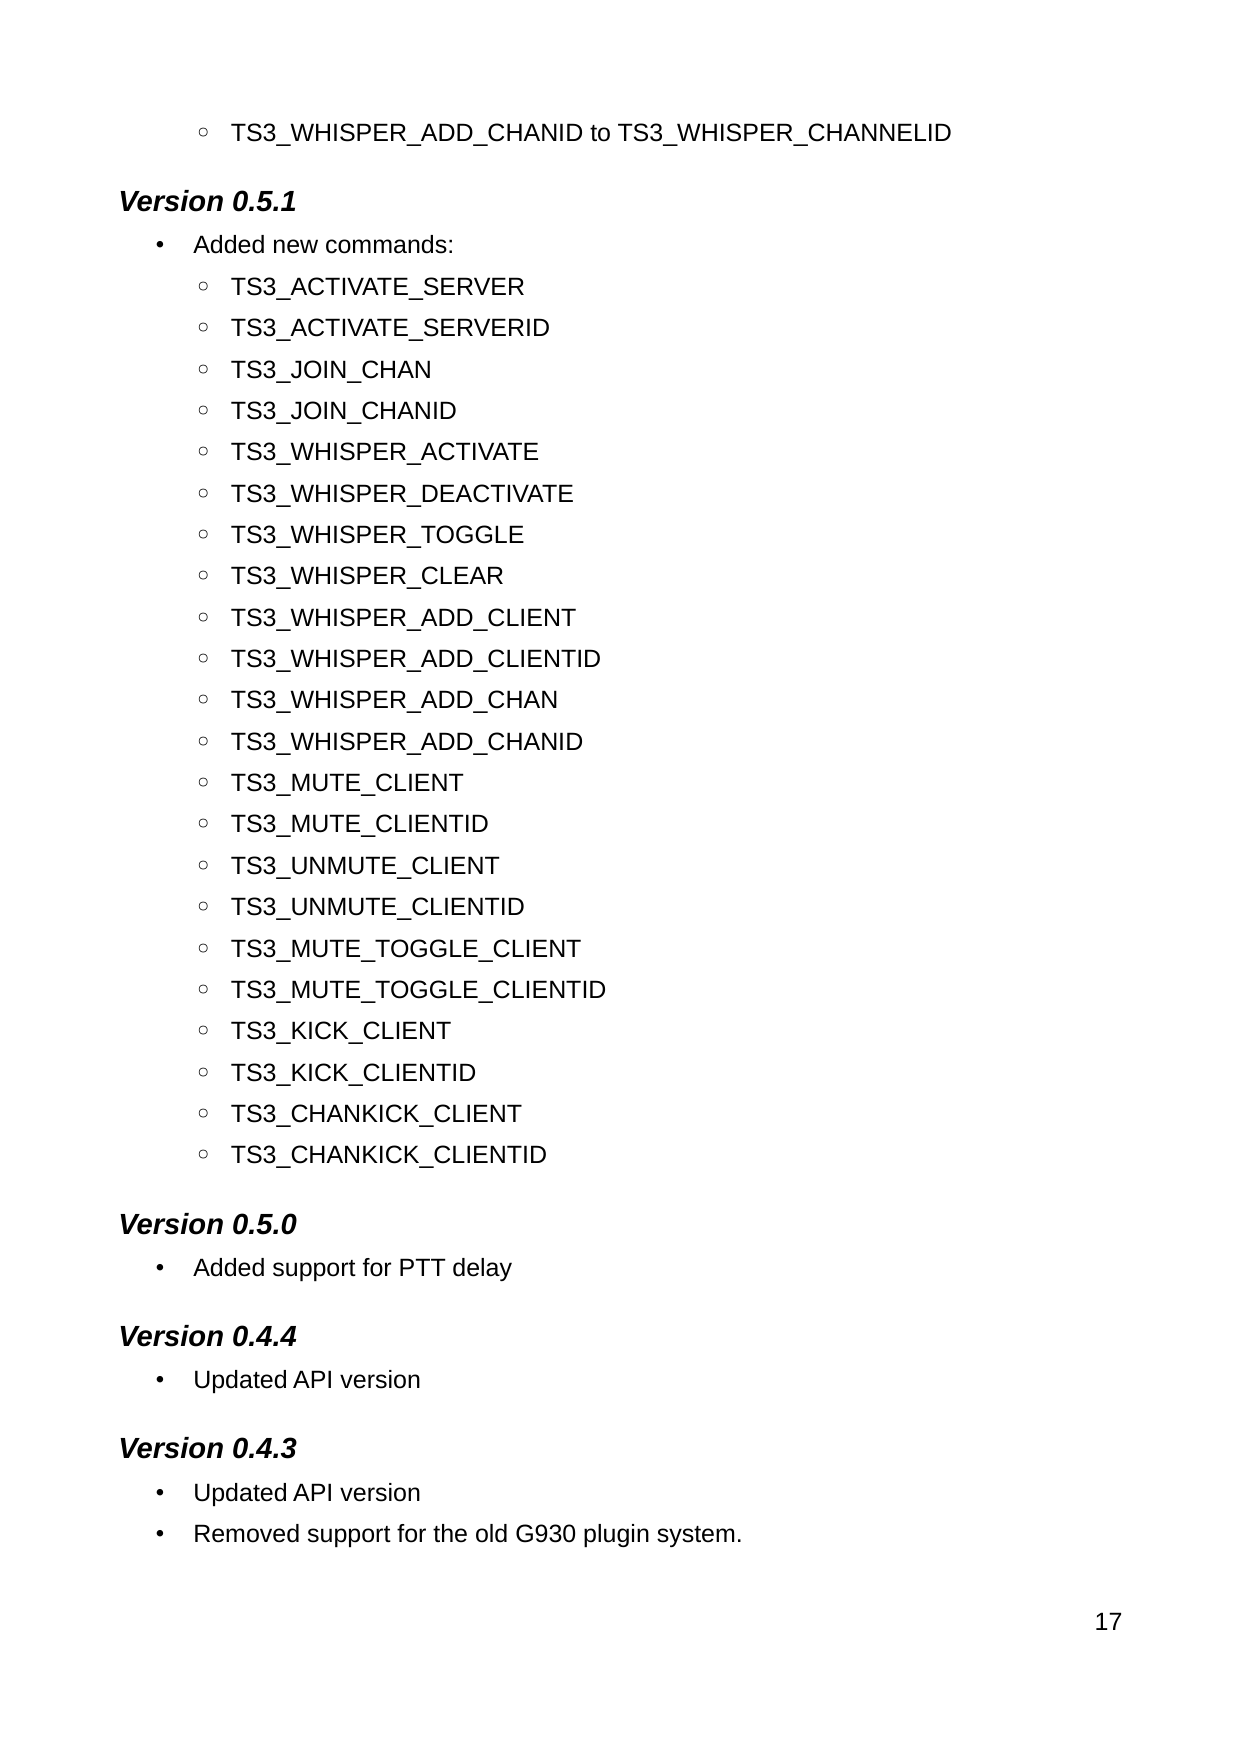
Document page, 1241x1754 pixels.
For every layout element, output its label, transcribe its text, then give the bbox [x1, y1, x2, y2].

list TS3_UNMUTE_CLIENTID [193, 892, 1122, 921]
list TS3_WHISPER_ADD_CHANID [193, 727, 1122, 756]
list TS3_MUTE_TOGGLE_CLIENTID [193, 975, 1122, 1004]
subtitle Version 0.4.4 [118, 1319, 1122, 1353]
list TS3_WHISPER_ADD_CLIENTID [193, 644, 1122, 673]
list TS3_WHISPER_ACTIVATE [193, 437, 1122, 466]
list TS3_JOIN_CHANID [193, 396, 1122, 425]
list TS3_CHANKICK_CLIENTID [193, 1140, 1122, 1169]
list Removed support for the old G930 plugin system. [156, 1519, 1122, 1548]
subtitle Version 0.4.3 [118, 1431, 1122, 1465]
list Updated API version [156, 1365, 1122, 1394]
list Updated API version [156, 1477, 1122, 1506]
list TS3_MUTE_CLIENTID [193, 809, 1122, 838]
list TS3_WHISPER_ADD_CLIENT [193, 603, 1122, 632]
list TS3_KICK_CLIENTID [193, 1058, 1122, 1086]
list TS3_MUTE_CLIENT [193, 768, 1122, 797]
list Added new commands: [156, 231, 1122, 259]
list TS3_CHANKICK_CLIENT [193, 1099, 1122, 1128]
list TS3_UNMUTE_CLIENT [193, 851, 1122, 880]
list TS3_WHISPER_ADD_CHANID to TS3_WHISPER_CHANNELID [193, 118, 1122, 147]
list TS3_KICK_CLIENT [193, 1016, 1122, 1045]
list TS3_WHISPER_TOGGLE [193, 520, 1122, 549]
list TS3_WHISPER_ADD_CHAN [193, 685, 1122, 714]
list TS3_MUTE_TOGGLE_CLIENT [193, 933, 1122, 962]
list TS3_WHISPER_DEACTIVATE [193, 479, 1122, 507]
list TS3_ACTIVATE_SERVERID [193, 313, 1122, 342]
subtitle Version 0.5.0 [118, 1207, 1122, 1240]
subtitle Version 0.5.1 [118, 184, 1122, 218]
list Added support for PTT delay [156, 1253, 1122, 1282]
list TS3_JOIN_CHAN [193, 354, 1122, 383]
list TS3_ACTIVATE_SERVER [193, 272, 1122, 301]
list TS3_WHISPER_CLEAR [193, 561, 1122, 590]
